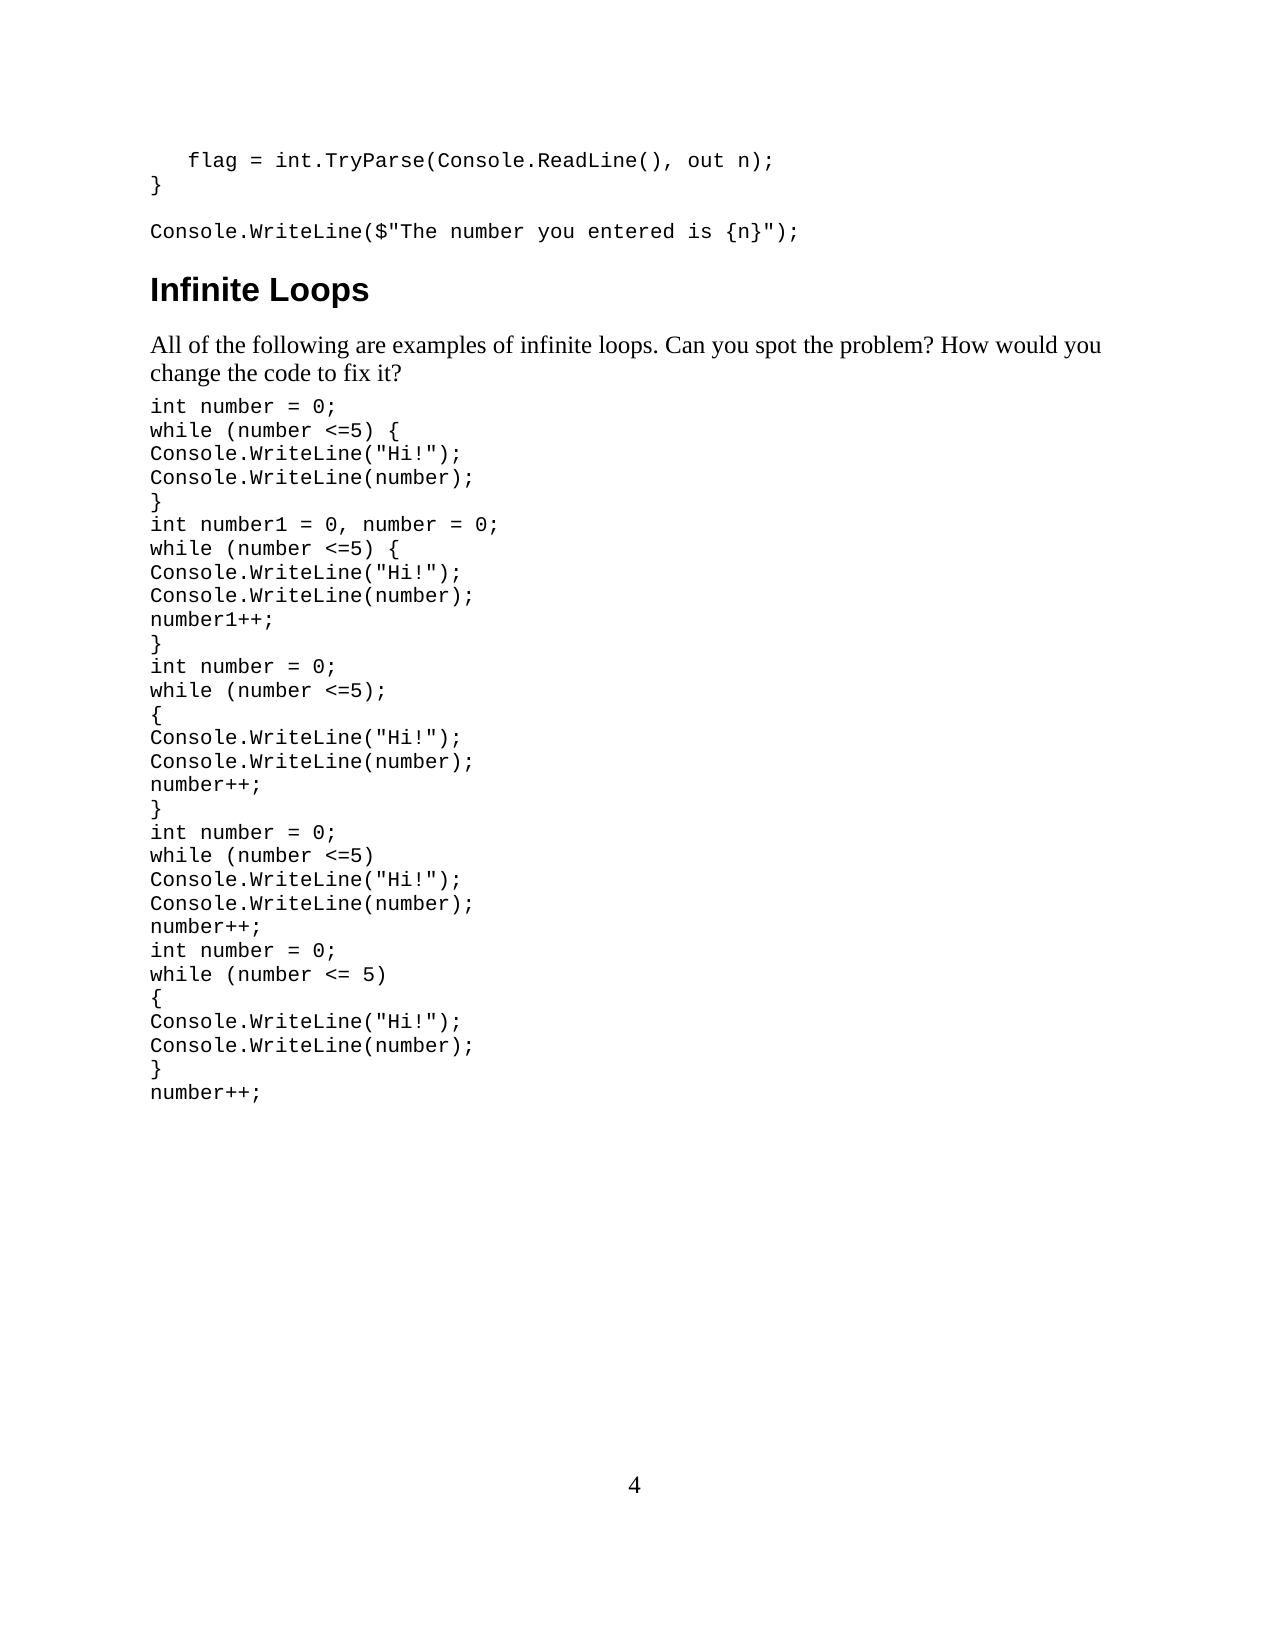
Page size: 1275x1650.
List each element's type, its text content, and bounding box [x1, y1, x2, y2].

text while (number <= 5) [150, 964, 1125, 987]
subtitle Infinite Loops [150, 269, 1125, 308]
text number++; [150, 1082, 1125, 1106]
text int number = 0; [150, 396, 1125, 420]
text number1++; [150, 609, 1125, 633]
text int number = 0; [150, 822, 1125, 845]
text } [150, 491, 1125, 514]
text Console.WriteLine(number); [150, 893, 1125, 916]
text while (number <=5) [150, 845, 1125, 869]
text { [150, 987, 1125, 1011]
text while (number <=5) { [150, 538, 1125, 562]
text int number = 0; [150, 940, 1125, 964]
text } [150, 798, 1125, 822]
text Console.WriteLine("Hi!"); [150, 562, 1125, 585]
text { [150, 703, 1125, 727]
text int number1 = 0, number = 0; [150, 514, 1125, 538]
text Console.WriteLine(number); [150, 751, 1125, 774]
text All of the following are examples of infinite loops. Can you spot the problem? How would you change the code to fix it? [150, 330, 1125, 387]
text while (number <=5); [150, 680, 1125, 703]
text Console.WriteLine("Hi!"); [150, 869, 1125, 893]
text } [150, 633, 1125, 656]
text Console.WriteLine("Hi!"); [150, 727, 1125, 751]
text int number = 0; [150, 656, 1125, 680]
text Console.WriteLine("Hi!"); [150, 443, 1125, 467]
text while (number <=5) { [150, 420, 1125, 443]
text Console.WriteLine(number); [150, 467, 1125, 491]
text Console.WriteLine(number); [150, 585, 1125, 609]
text number++; [150, 916, 1125, 940]
text Console.WriteLine("Hi!"); [150, 1011, 1125, 1034]
text Console.WriteLine(number); [150, 1034, 1125, 1058]
text flag = int.TryParse(Console.ReadLine(), out n); [150, 150, 1125, 174]
text Console.WriteLine($"The number you entered is {n}"); [150, 221, 1125, 244]
text } [150, 1058, 1125, 1082]
text number++; [150, 774, 1125, 798]
text } [150, 174, 1125, 197]
